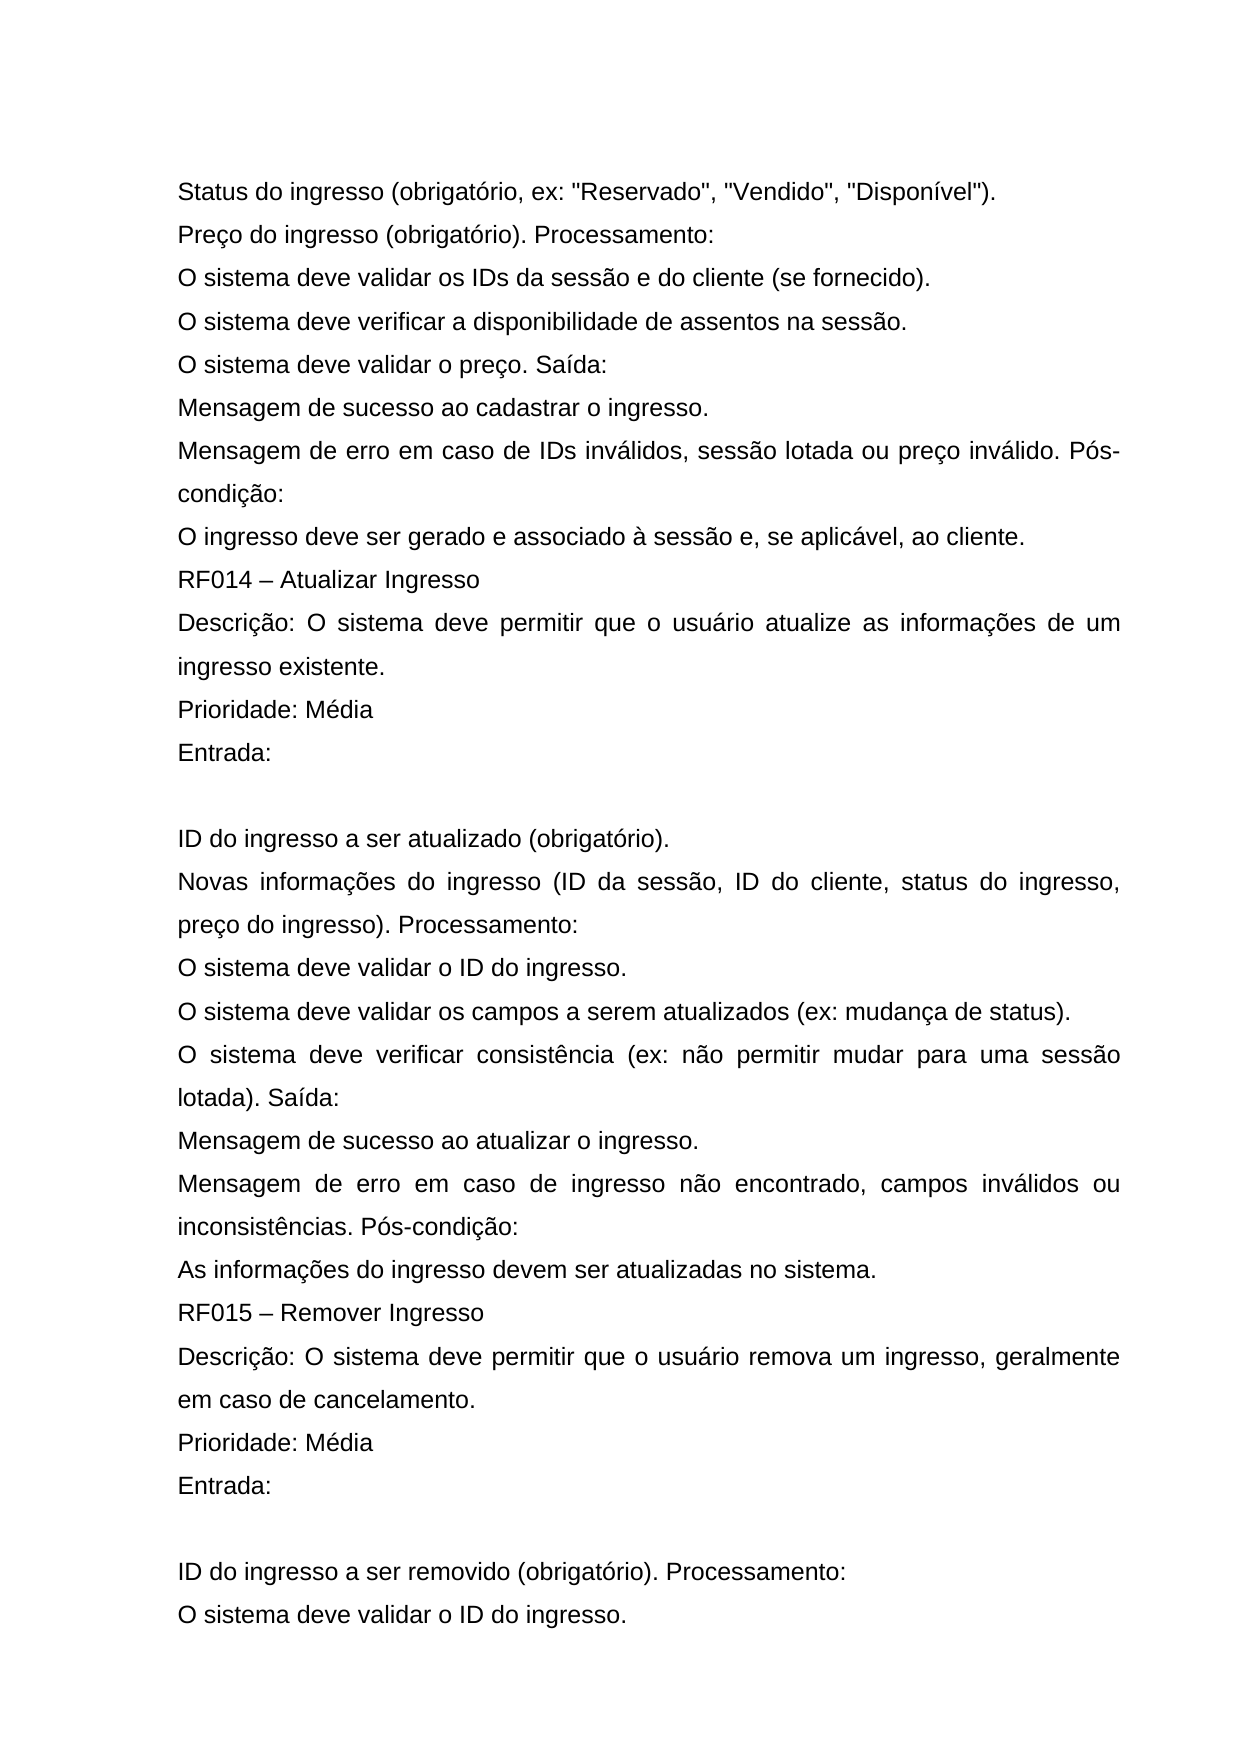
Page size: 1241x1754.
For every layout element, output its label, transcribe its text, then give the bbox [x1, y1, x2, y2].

text O sistema deve validar o ID do ingresso. [177, 953, 1122, 982]
text Descrição: O sistema deve permitir que o usuário remova um ingresso, geralmente em caso de cancelamento. [177, 1342, 1122, 1413]
text Mensagem de erro em caso de ingresso não encontrado, campos inválidos ou inconsistências. Pós-condição: [177, 1169, 1122, 1241]
text O sistema deve validar os IDs da sessão e do cliente (se fornecido). [177, 263, 1122, 292]
text ID do ingresso a ser atualizado (obrigatório). [177, 824, 1122, 853]
text ID do ingresso a ser removido (obrigatório). Processamento: [177, 1557, 1122, 1586]
text Entrada: [177, 1471, 1122, 1500]
text Mensagem de sucesso ao atualizar o ingresso. [177, 1126, 1122, 1155]
text RF014 – Atualizar Ingresso [177, 565, 1122, 594]
text O sistema deve verificar a disponibilidade de assentos na sessão. [177, 307, 1122, 335]
text As informações do ingresso devem ser atualizadas no sistema. [177, 1255, 1122, 1284]
text Mensagem de erro em caso de IDs inválidos, sessão lotada ou preço inválido. Pós-condição: [177, 436, 1122, 508]
text Descrição: O sistema deve permitir que o usuário atualize as informações de um ingresso existente. [177, 608, 1122, 680]
text O sistema deve validar os campos a serem atualizados (ex: mudança de status). [177, 997, 1122, 1025]
text Novas informações do ingresso (ID da sessão, ID do cliente, status do ingresso, preço do ingresso). Processamento: [177, 867, 1122, 939]
text Prioridade: Média [177, 695, 1122, 723]
text RF015 – Remover Ingresso [177, 1298, 1122, 1327]
text O sistema deve validar o preço. Saída: [177, 350, 1122, 378]
text O sistema deve validar o ID do ingresso. [177, 1600, 1122, 1629]
text Prioridade: Média [177, 1428, 1122, 1457]
text O ingresso deve ser gerado e associado à sessão e, se aplicável, ao cliente. [177, 522, 1122, 551]
text O sistema deve verificar consistência (ex: não permitir mudar para uma sessão lotada). Saída: [177, 1040, 1122, 1112]
text Status do ingresso (obrigatório, ex: "Reservado", "Vendido", "Disponível"). [177, 177, 1122, 206]
text Entrada: [177, 738, 1122, 767]
text Mensagem de sucesso ao cadastrar o ingresso. [177, 393, 1122, 422]
text Preço do ingresso (obrigatório). Processamento: [177, 220, 1122, 249]
